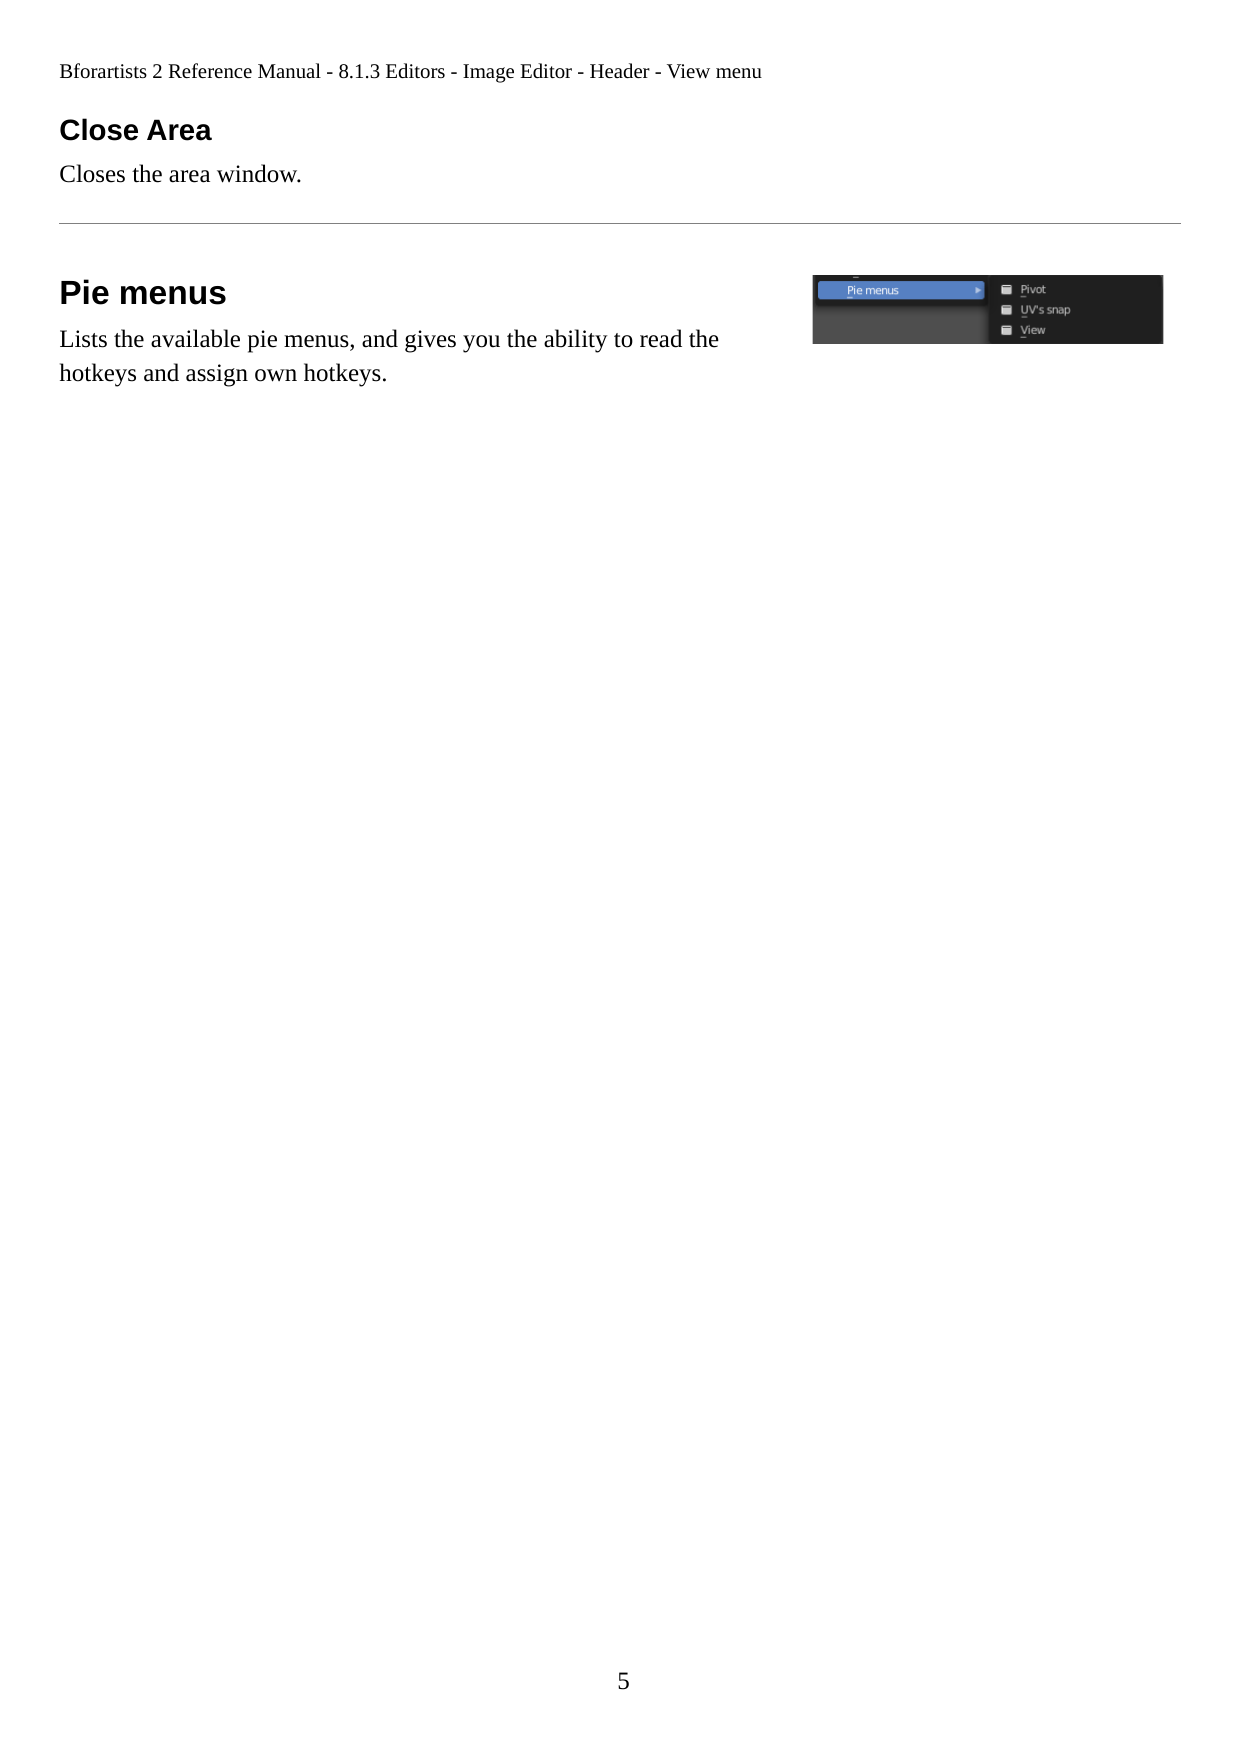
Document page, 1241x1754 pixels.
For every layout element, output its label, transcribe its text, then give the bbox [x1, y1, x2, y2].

subtitle Close Area [59, 113, 1181, 146]
picture [812, 275, 1164, 344]
subtitle Pie menus [59, 273, 1181, 312]
text Closes the area window. [59, 159, 1181, 188]
text Lists the available pie menus, and gives you the ability to read the hotkeys and assign own hotkeys. [59, 324, 1181, 387]
